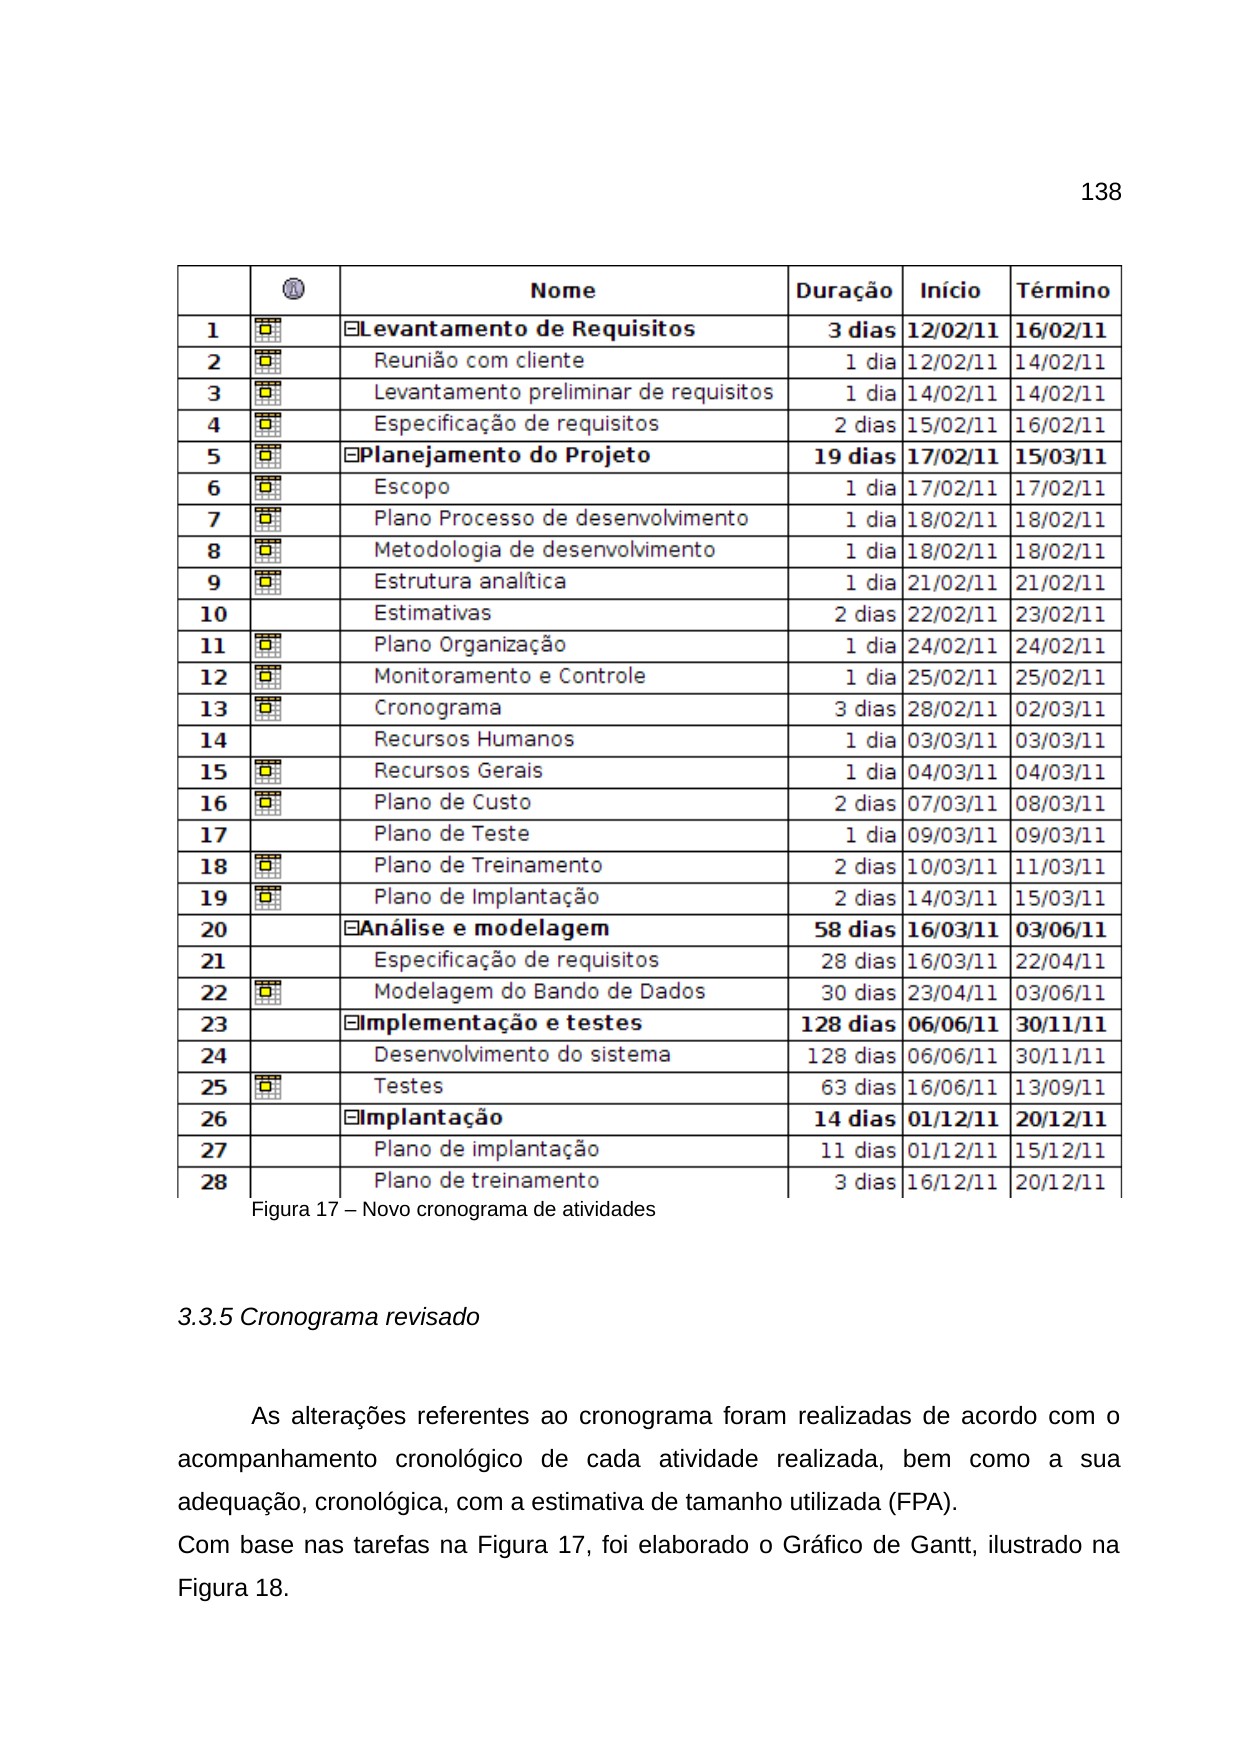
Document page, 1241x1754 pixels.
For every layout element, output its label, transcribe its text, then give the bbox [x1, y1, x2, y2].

text Com base nas tarefas na Figura 17, foi elaborado o Gráfico de Gantt, ilustrado na Figura 18. [177, 1530, 1122, 1602]
text As alterações referentes ao cronograma foram realizadas de acordo com o acompanhamento cronológico de cada atividade realizada, bem como a sua adequação, cronológica, com a estimativa de tamanho utilizada (FPA). [177, 1401, 1122, 1516]
subtitle 3.3.5 Cronograma revisado [177, 1302, 1122, 1331]
picture [177, 265, 1123, 1198]
text Figura 17 – Novo cronograma de atividades [177, 1198, 1122, 1221]
